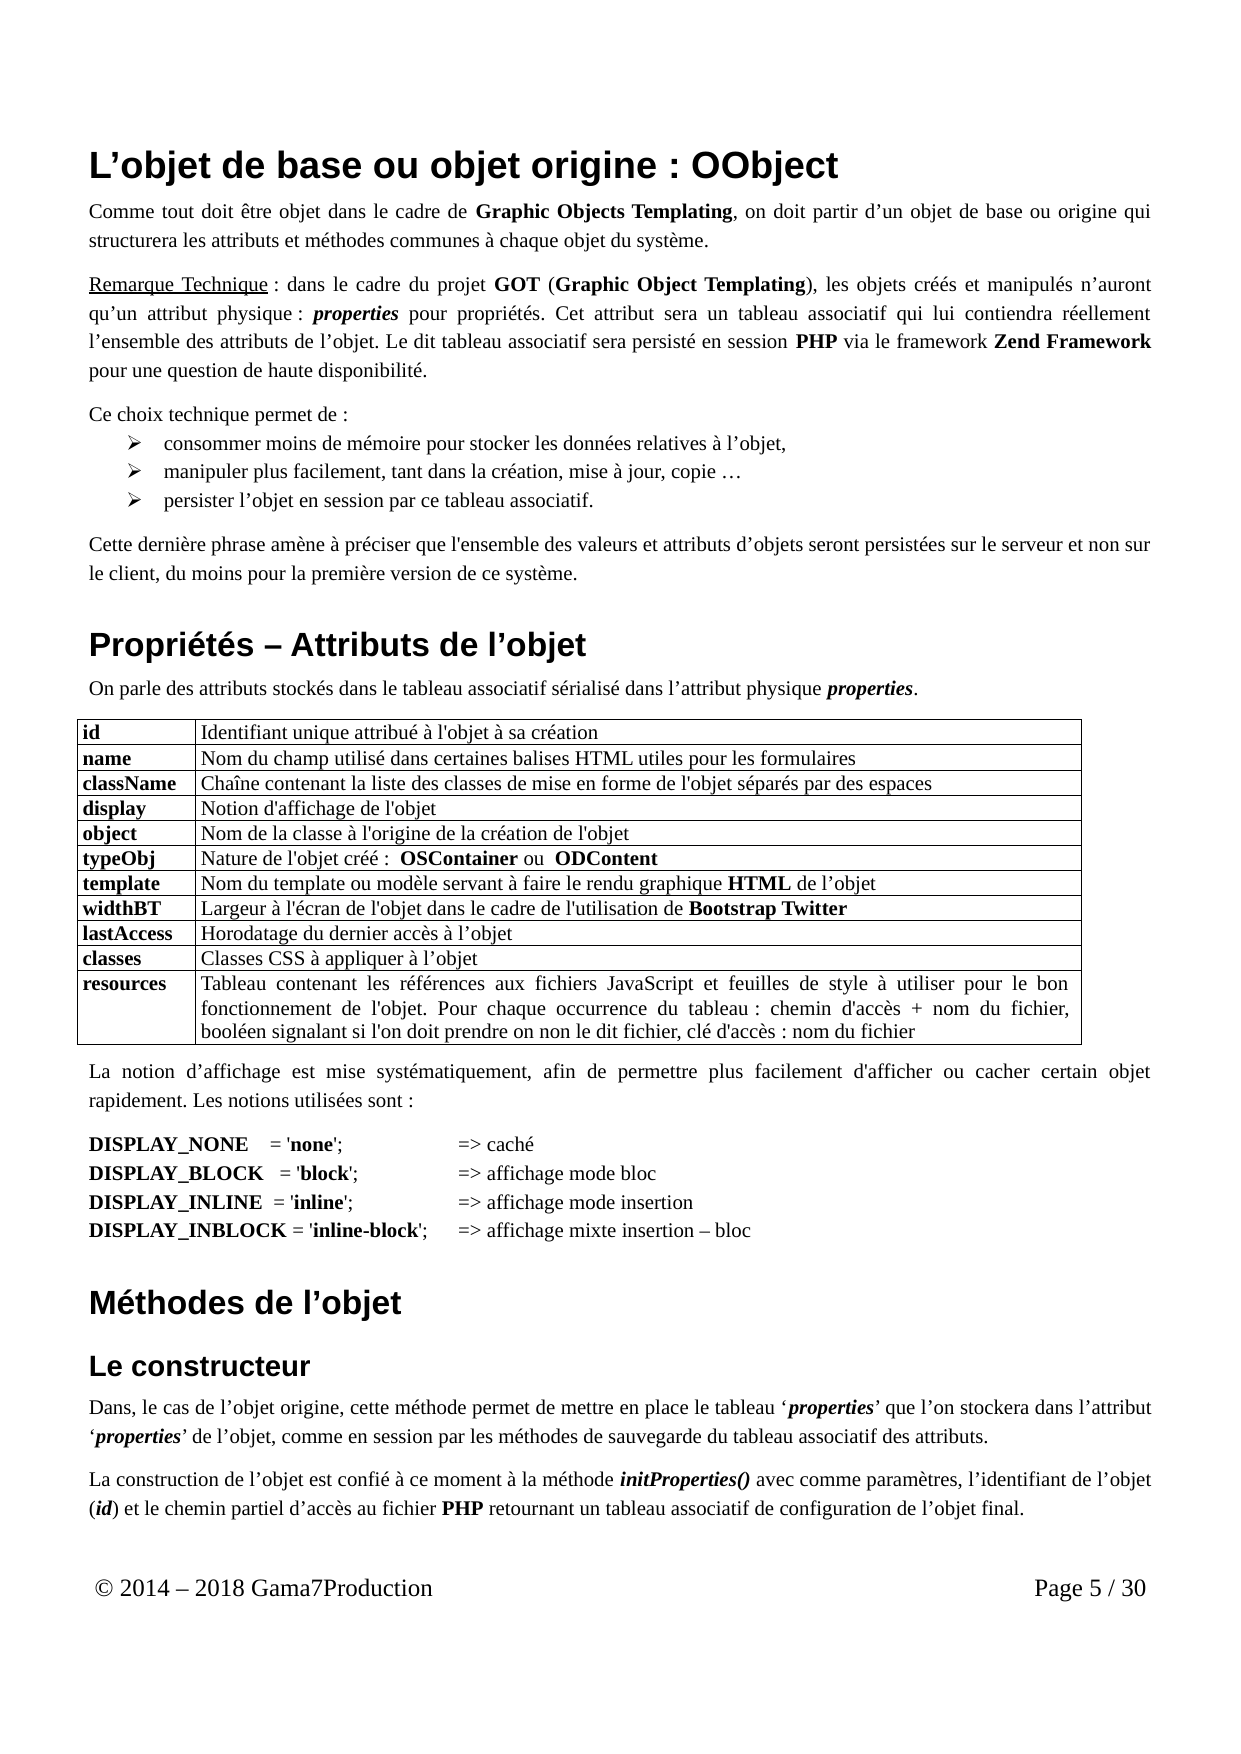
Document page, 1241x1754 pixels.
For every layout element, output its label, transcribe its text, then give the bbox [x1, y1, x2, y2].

table_cell Tableau contenant les références aux fichiers JavaScript et feuilles de style à utiliser pour le bon fonctionnement de l'objet. Pour chaque occurrence du tableau : chemin d'accès + nom du fichier, booléen signalant si l'on doit prendre on non le dit fichier, clé d'accès : nom du fichier [196, 971, 1081, 1043]
table_cell typeObj [78, 846, 195, 870]
text Dans, le cas de l’objet origine, cette méthode permet de mettre en place le tableau ‘properties’ que l’on stockera dans l’attribut ‘properties’ de l’objet, comme en session par les méthodes de sauvegarde du tableau associatif des attributs. [88, 1395, 1152, 1448]
list persister l’objet en session par ce tableau associatif. [126, 488, 1152, 512]
table_cell template [78, 871, 195, 895]
table_cell resources [78, 971, 195, 1043]
text On parle des attributs stockés dans le tableau associatif sérialisé dans l’attribut physique properties. [88, 676, 1152, 700]
table_cell Chaîne contenant la liste des classes de mise en forme de l'objet séparés par des espaces [196, 771, 1081, 794]
table_cell Nature de l'objet créé : OSContainer ou ODContent [196, 846, 1081, 870]
table_cell className [78, 771, 195, 794]
table_cell lastAccess [78, 921, 195, 945]
list manipuler plus facilement, tant dans la création, mise à jour, copie … [126, 459, 1152, 483]
table_header id [78, 720, 195, 744]
text Cette dernière phrase amène à préciser que l'ensemble des valeurs et attributs d’objets seront persistées sur le serveur et non sur le client, du moins pour la première version de ce système. [88, 532, 1152, 584]
table_cell classes [78, 946, 195, 970]
text Remarque Technique : dans le cadre du projet GOT (Graphic Object Templating), les objets créés et manipulés n’auront qu’un attribut physique : properties pour propriétés. Cet attribut sera un tableau associatif qui lui contiendra réellement l’ensemble des attributs de l’objet. Le dit tableau associatif sera persisté en session PHP via le framework Zend Framework pour une question de haute disponibilité. [88, 272, 1152, 382]
table_header Identifiant unique attribué à l'objet à sa création [196, 720, 1081, 744]
text La notion d’affichage est mise systématiquement, afin de permettre plus facilement d'afficher ou cacher certain objet rapidement. Les notions utilisées sont : [88, 1059, 1152, 1112]
table_cell object [78, 821, 195, 845]
table_cell widthBT [78, 896, 195, 920]
text DISPLAY_NONE = 'none'; => caché [88, 1132, 1152, 1156]
subtitle Le constructeur [88, 1348, 1152, 1382]
subtitle L’objet de base ou objet origine : OObject [88, 143, 1152, 187]
subtitle Propriétés – Attributs de l’objet [88, 625, 1152, 663]
text Ce choix technique permet de : [88, 402, 1152, 426]
table_cell Nom de la classe à l'origine de la création de l'objet [196, 821, 1081, 845]
table_cell Horodatage du dernier accès à l’objet [196, 921, 1081, 945]
table_cell Classes CSS à appliquer à l’objet [196, 946, 1081, 970]
subtitle Méthodes de l’objet [88, 1283, 1152, 1321]
table_cell name [78, 745, 195, 769]
text DISPLAY_BLOCK = 'block'; => affichage mode bloc [88, 1161, 1152, 1185]
table_cell Notion d'affichage de l'objet [196, 796, 1081, 820]
table_cell Nom du template ou modèle servant à faire le rendu graphique HTML de l’objet [196, 871, 1081, 895]
text DISPLAY_INBLOCK = 'inline-block'; => affichage mixte insertion – bloc [88, 1218, 1152, 1242]
table_cell display [78, 796, 195, 820]
list consommer moins de mémoire pour stocker les données relatives à l’objet, [126, 430, 1152, 454]
text Comme tout doit être objet dans le cadre de Graphic Objects Templating, on doit partir d’un objet de base ou origine qui structurera les attributs et méthodes communes à chaque objet du système. [88, 199, 1152, 252]
table_cell Nom du champ utilisé dans certaines balises HTML utiles pour les formulaires [196, 745, 1081, 769]
text La construction de l’objet est confié à ce moment à la méthode initProperties() avec comme paramètres, l’identifiant de l’objet (id) et le chemin partiel d’accès au fichier PHP retournant un tableau associatif de configuration de l’objet final. [88, 1467, 1152, 1520]
table_cell Largeur à l'écran de l'objet dans le cadre de l'utilisation de Bootstrap Twitter [196, 896, 1081, 920]
text DISPLAY_INLINE = 'inline'; => affichage mode insertion [88, 1189, 1152, 1214]
